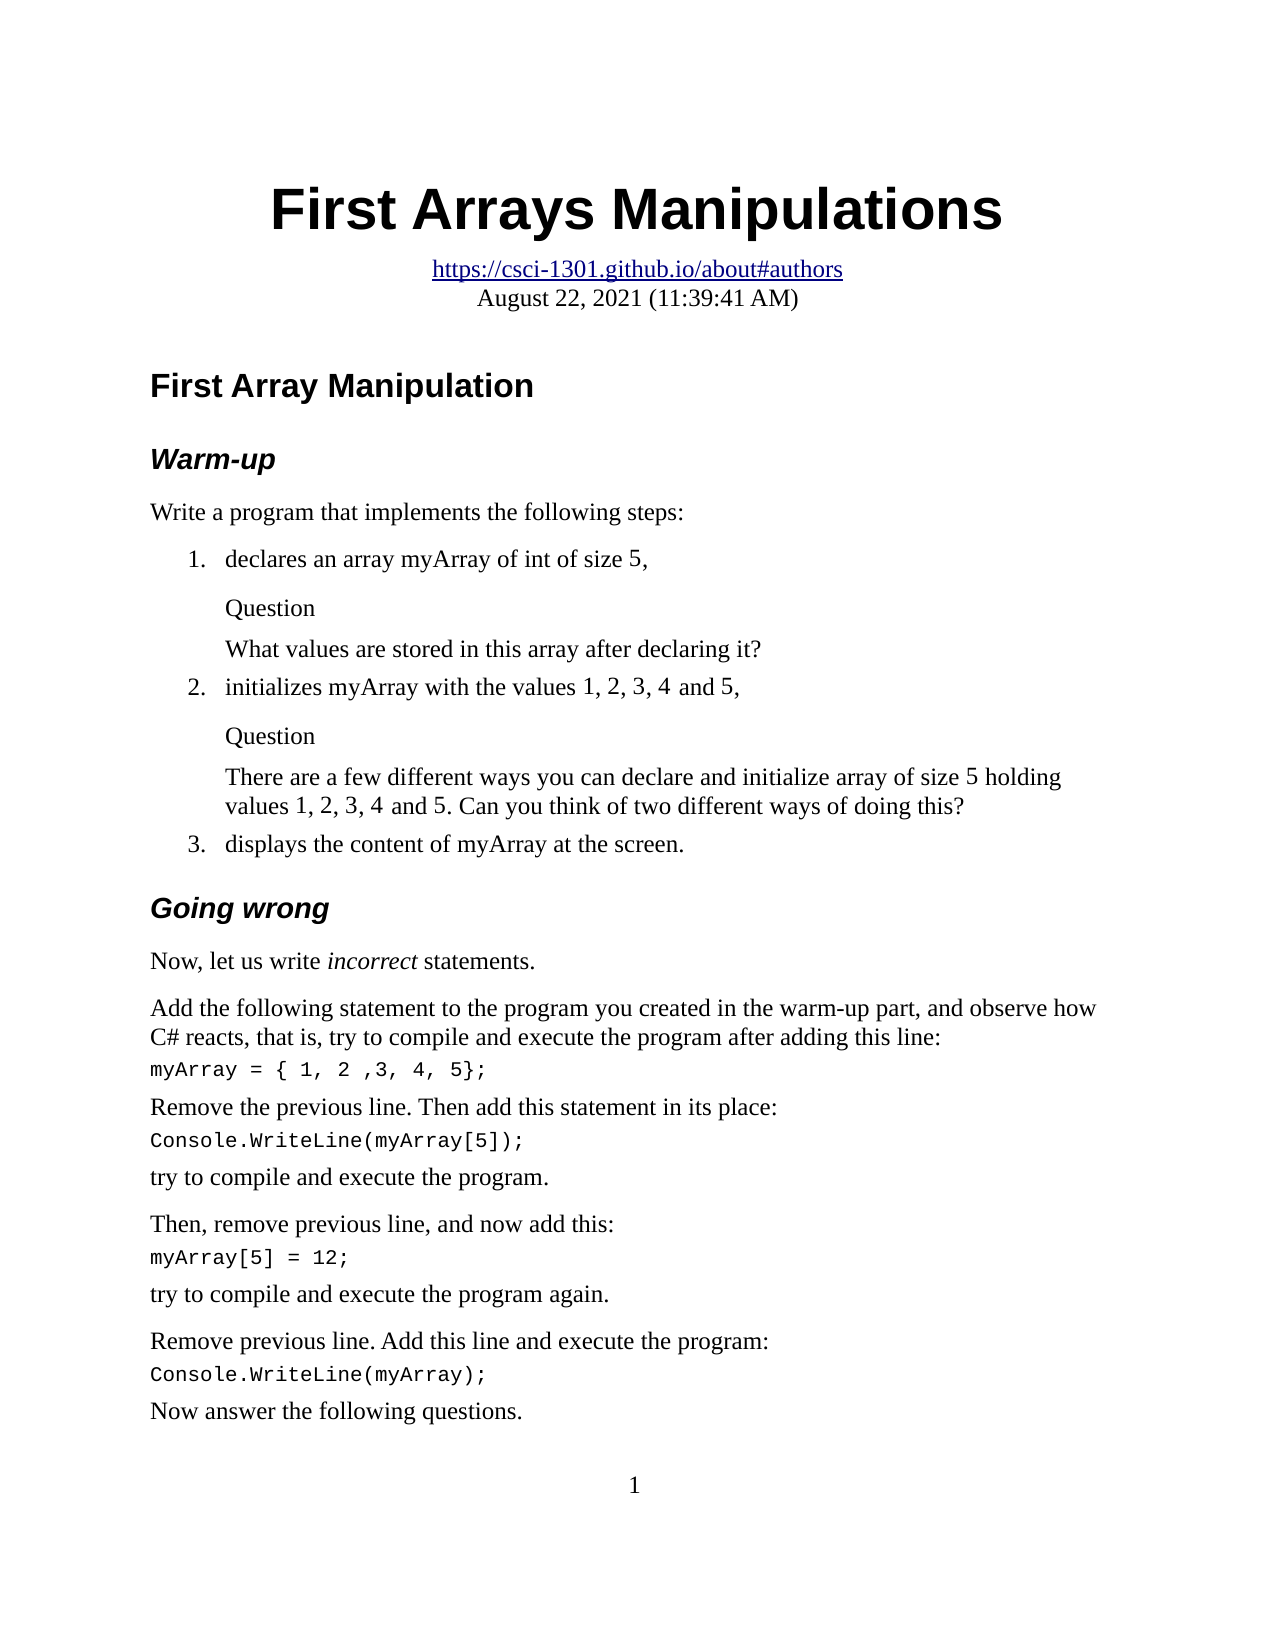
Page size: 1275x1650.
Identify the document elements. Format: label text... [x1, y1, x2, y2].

text Now, let us write incorrect statements. [150, 946, 1125, 975]
text myArray[5] = 12; [150, 1247, 1125, 1270]
text Remove the previous line. Then add this statement in its place: [150, 1092, 1125, 1121]
text Console.WriteLine(myArray[5]); [150, 1130, 1125, 1153]
text myArray = { 1, 2 ,3, 4, 5}; [150, 1059, 1125, 1083]
list declares an array myArray of int of size , [187, 544, 1125, 572]
list Question [187, 593, 1125, 622]
text try to compile and execute the program again. [150, 1279, 1125, 1308]
text Then, remove previous line, and now add this: [150, 1209, 1125, 1238]
subtitle First Array Manipulation [150, 366, 1125, 404]
list initializes myArray with the values , , , and , [187, 672, 1125, 701]
subtitle Going wrong [150, 891, 1125, 925]
text Write a program that implements the following steps: [150, 497, 1125, 526]
list Question [187, 721, 1125, 750]
text Now answer the following questions. [150, 1396, 1125, 1425]
list There are a few different ways you can declare and initialize array of size holding values , , , and . Can you think of two different ways of doing this? [187, 762, 1125, 820]
text Console.WriteLine(myArray); [150, 1364, 1125, 1387]
text try to compile and execute the program. [150, 1162, 1125, 1191]
text https://csci-1301.github.io/about#authors [150, 254, 1125, 283]
text Add the following statement to the program you created in the warm-up part, and observe how C# reacts, that is, try to compile and execute the program after adding this line: [150, 993, 1125, 1051]
list displays the content of myArray at the screen. [187, 829, 1125, 857]
list What values are stored in this array after declaring it? [187, 634, 1125, 663]
title First Arrays Manipulations [150, 175, 1125, 242]
text August 22, 2021 (11:39:41 AM) [150, 283, 1125, 312]
text Remove previous line. Add this line and execute the program: [150, 1326, 1125, 1355]
subtitle Warm-up [150, 442, 1125, 476]
